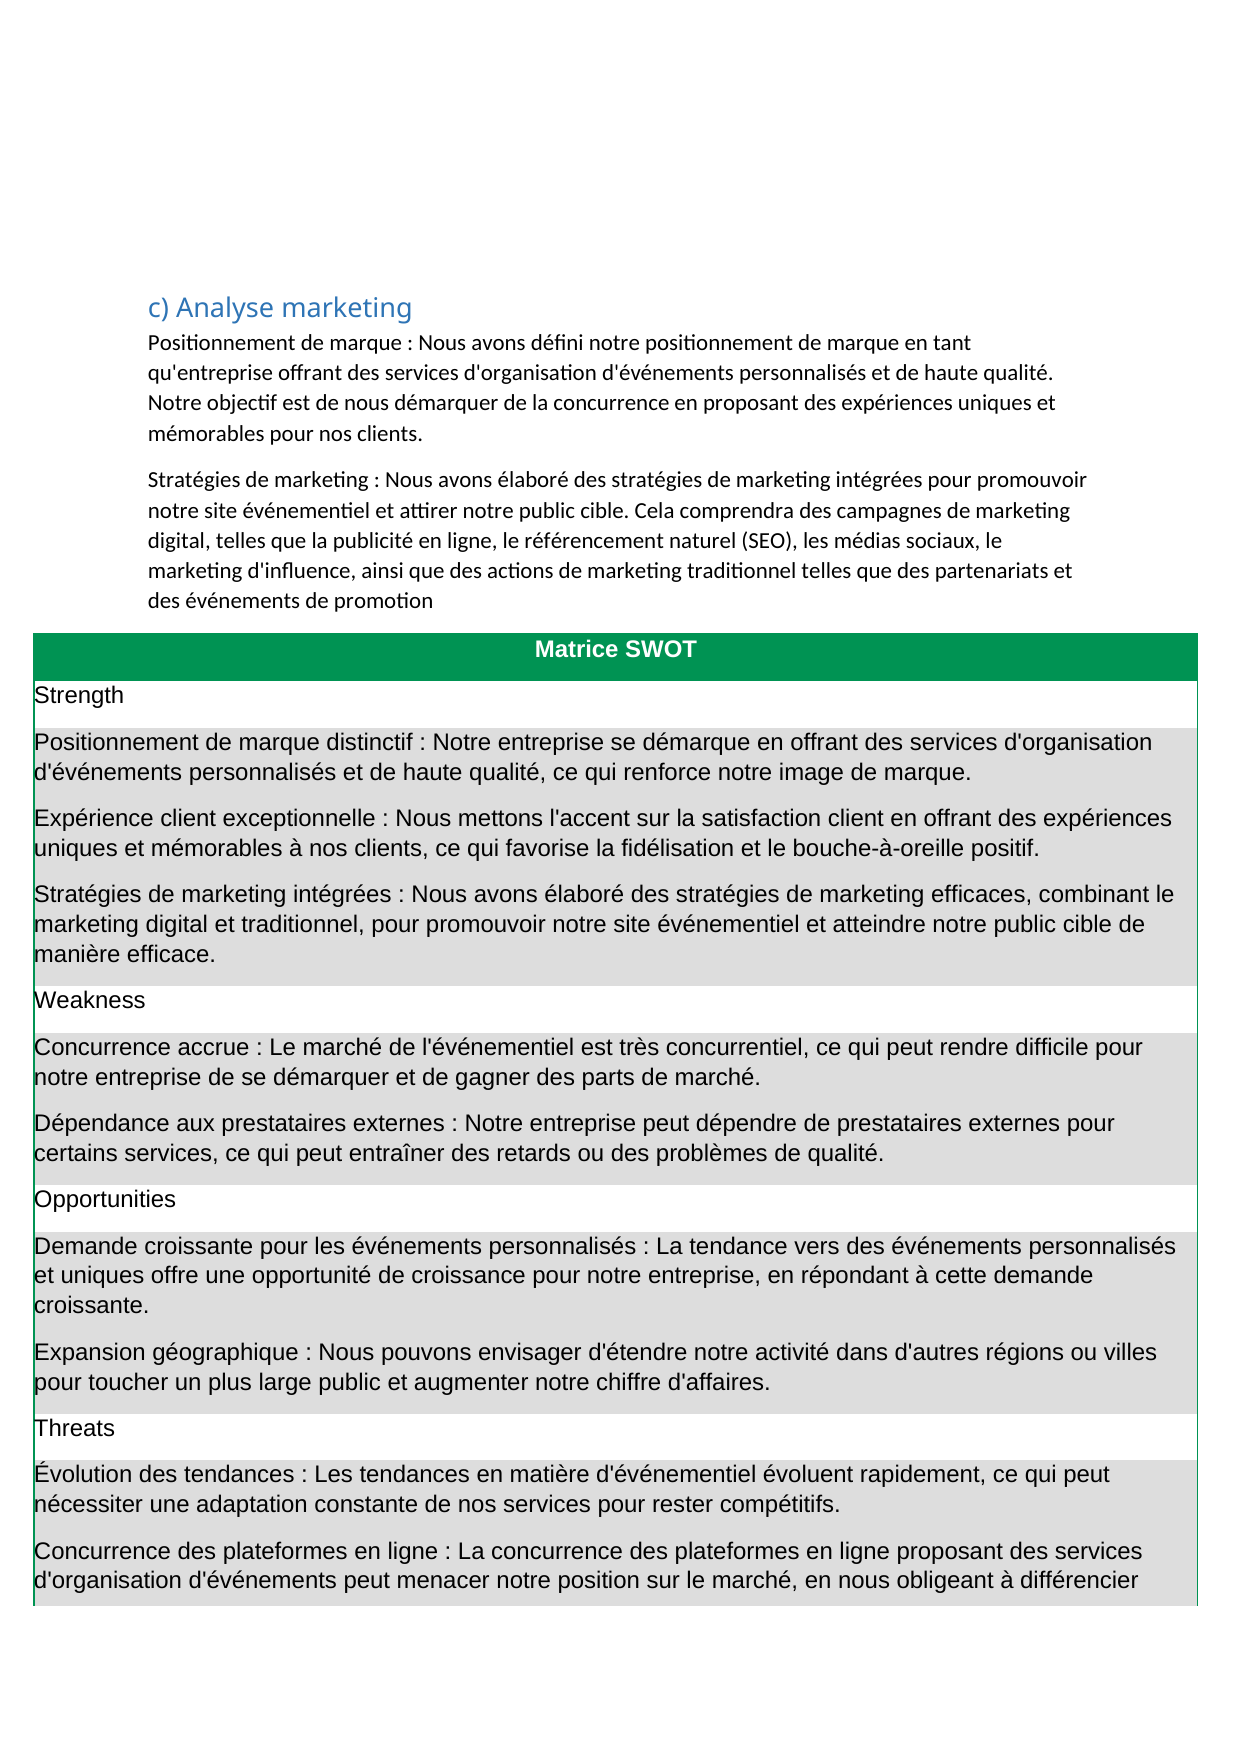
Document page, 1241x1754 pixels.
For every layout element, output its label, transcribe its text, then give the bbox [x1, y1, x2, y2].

table_cell Threats [35, 1414, 1197, 1460]
table_cell Weakness [35, 986, 1197, 1033]
table_cell Évolution des tendances : Les tendances en matière d'événementiel évoluent rapidement, ce qui peut nécessiter une adaptation constante de nos services pour rester compétitifs. Concurrence des plateformes en ligne : La concurrence des plateformes en ligne proposant des services d'organisation d'événements peut menacer notre position sur le marché, en nous obligeant à différencier [35, 1460, 1197, 1606]
table_cell Strength [35, 681, 1197, 728]
text Stratégies de marketing : Nous avons élaboré des stratégies de marketing intégrées pour promouvoir notre site événementiel et attirer notre public cible. Cela comprendra des campagnes de marketing digital, telles que la publicité en ligne, le référencement naturel (SEO), les médias sociaux, le marketing d'influence, ainsi que des actions de marketing traditionnel telles que des partenariats et des événements de promotion [148, 466, 1093, 614]
table_cell Positionnement de marque distinctif : Notre entreprise se démarque en offrant des services d'organisation d'événements personnalisés et de haute qualité, ce qui renforce notre image de marque. Expérience client exceptionnelle : Nous mettons l'accent sur la satisfaction client en offrant des expériences uniques et mémorables à nos clients, ce qui favorise la fidélisation et le bouche-à-oreille positif. Stratégies de marketing intégrées : Nous avons élaboré des stratégies de marketing efficaces, combinant le marketing digital et traditionnel, pour promouvoir notre site événementiel et atteindre notre public cible de manière efficace. [35, 728, 1197, 986]
table_cell Opportunities [35, 1185, 1197, 1232]
text Positionnement de marque : Nous avons défini notre positionnement de marque en tant qu'entreprise offrant des services d'organisation d'événements personnalisés et de haute qualité. Notre objectif est de nous démarquer de la concurrence en proposant des expériences uniques et mémorables pour nos clients. [148, 328, 1093, 447]
table_header Matrice SWOT [35, 635, 1197, 681]
table_cell Concurrence accrue : Le marché de l'événementiel est très concurrentiel, ce qui peut rendre difficile pour notre entreprise de se démarquer et de gagner des parts de marché. Dépendance aux prestataires externes : Notre entreprise peut dépendre de prestataires externes pour certains services, ce qui peut entraîner des retards ou des problèmes de qualité. [35, 1033, 1197, 1185]
table_cell Demande croissante pour les événements personnalisés : La tendance vers des événements personnalisés et uniques offre une opportunité de croissance pour notre entreprise, en répondant à cette demande croissante. Expansion géographique : Nous pouvons envisager d'étendre notre activité dans d'autres régions ou villes pour toucher un plus large public et augmenter notre chiffre d'affaires. [35, 1232, 1197, 1414]
subtitle c) Analyse marketing [148, 288, 1093, 325]
